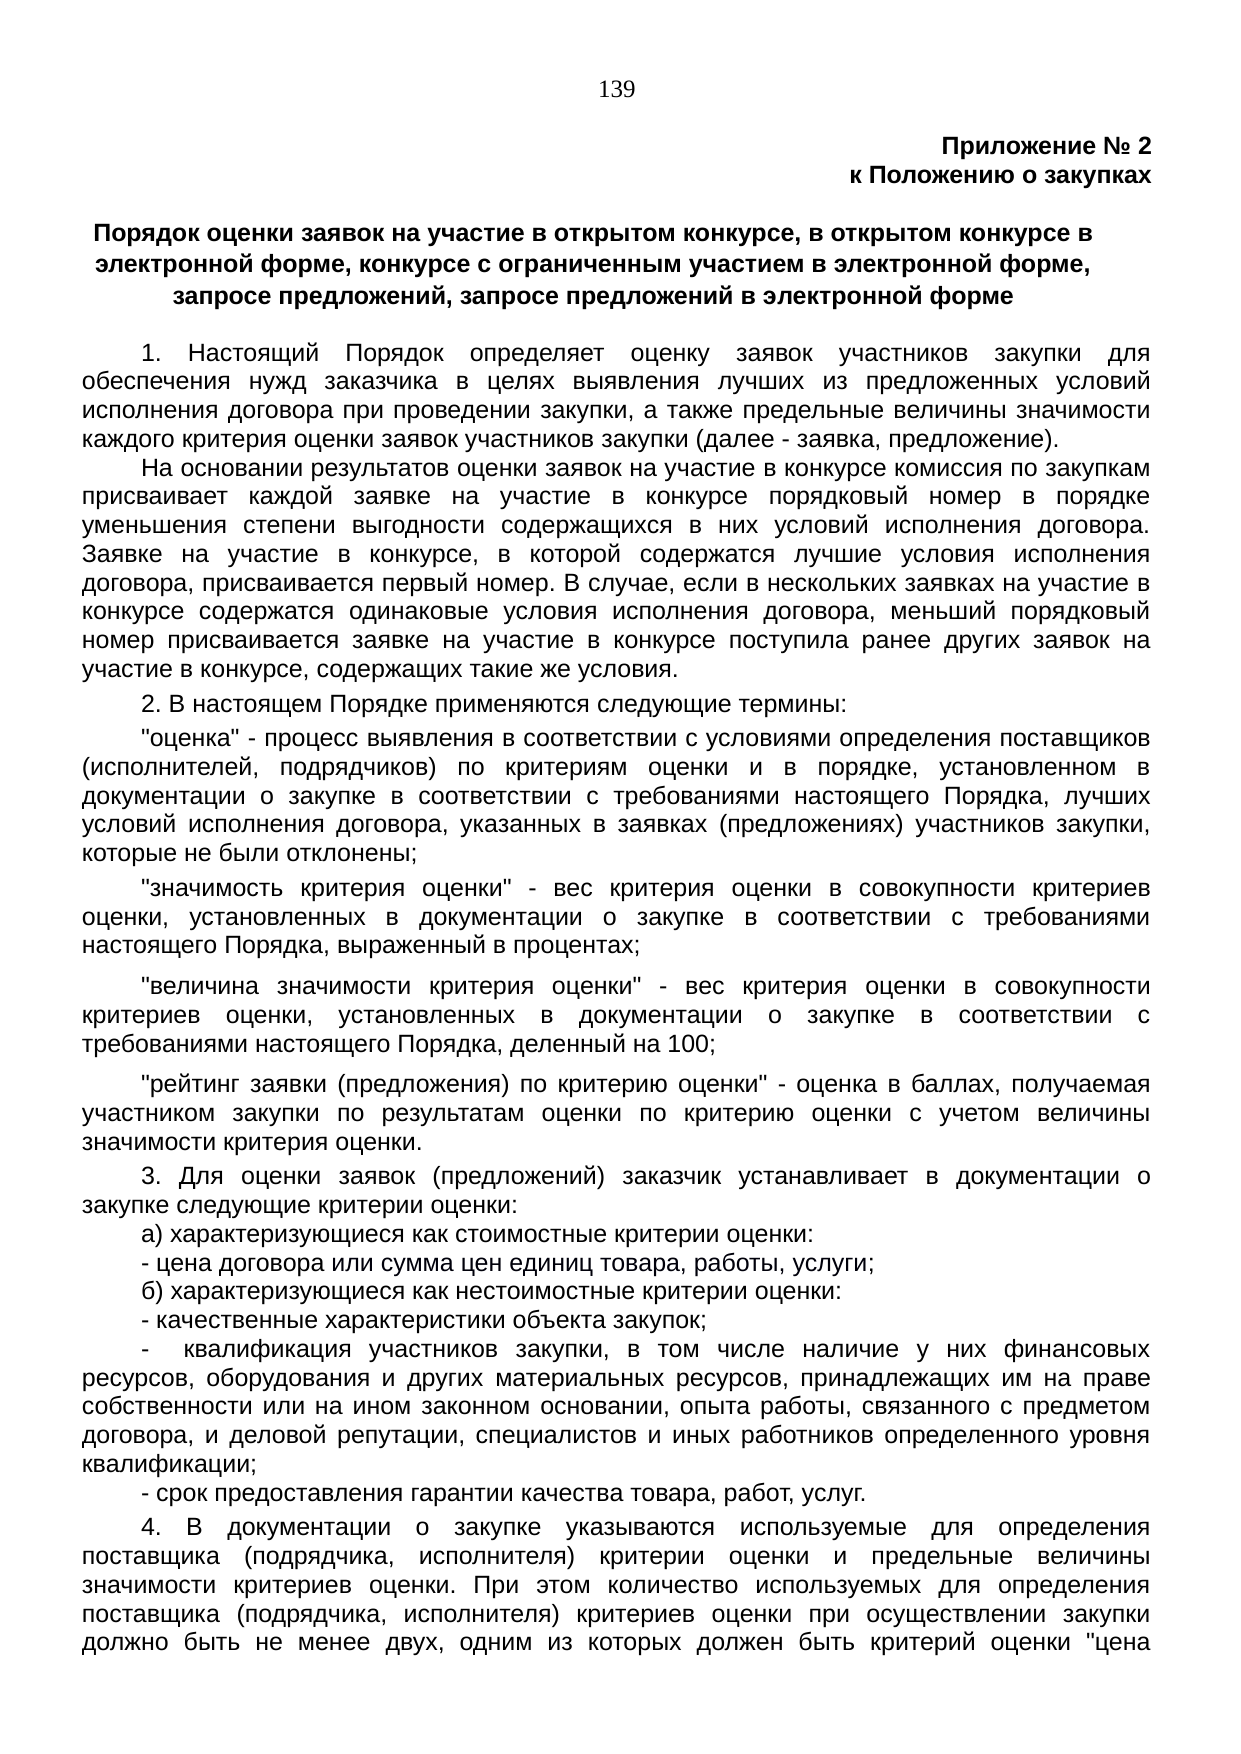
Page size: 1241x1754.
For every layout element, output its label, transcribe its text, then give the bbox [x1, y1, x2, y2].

text "значимость критерия оценки" - вес критерия оценки в совокупности критериев оценки, установленных в документации о закупке в соответствии с требованиями настоящего Порядка, выраженный в процентах; [82, 873, 1152, 959]
text "величина значимости критерия оценки" - вес критерия оценки в совокупности критериев оценки, установленных в документации о закупке в соответствии с требованиями настоящего Порядка, деленный на 100; [82, 971, 1152, 1057]
text а) характеризующиеся как стоимостные критерии оценки: [82, 1219, 1152, 1248]
text Порядок оценки заявок на участие в открытом конкурсе, в открытом конкурсе в электронной форме, конкурсе с ограниченным участием в электронной форме, запросе предложений, запросе предложений в электронной форме [82, 217, 1104, 309]
text - срок предоставления гарантии качества товара, работ, услуг. [82, 1478, 1152, 1506]
text 4. В документации о закупке указываются используемые для определения поставщика (подрядчика, исполнителя) критерии оценки и предельные величины значимости критериев оценки. При этом количество используемых для определения поставщика (подрядчика, исполнителя) критериев оценки при осуществлении закупки должно быть не менее двух, одним из которых должен быть критерий оценки "цена [82, 1512, 1152, 1656]
text - цена договора или сумма цен единиц товара, работы, услуги; [82, 1248, 1152, 1276]
text 2. В настоящем Порядке применяются следующие термины: [82, 688, 1152, 717]
text "оценка" - процесс выявления в соответствии с условиями определения поставщиков (исполнителей, подрядчиков) по критериям оценки и в порядке, установленном в документации о закупке в соответствии с требованиями настоящего Порядка, лучших условий исполнения договора, указанных в заявках (предложениях) участников закупки, которые не были отклонены; [82, 723, 1152, 867]
text Приложение № 2 [82, 131, 1152, 160]
text "рейтинг заявки (предложения) по критерию оценки" - оценка в баллах, получаемая участником закупки по результатам оценки по критерию оценки с учетом величины значимости критерия оценки. [82, 1069, 1152, 1155]
text б) характеризующиеся как нестоимостные критерии оценки: [82, 1276, 1152, 1305]
text 3. Для оценки заявок (предложений) заказчик устанавливает в документации о закупке следующие критерии оценки: [82, 1161, 1152, 1219]
text - качественные характеристики объекта закупок; [82, 1305, 1152, 1334]
text к Положению о закупках [82, 160, 1152, 189]
text - квалификация участников закупки, в том числе наличие у них финансовых ресурсов, оборудования и других материальных ресурсов, принадлежащих им на праве собственности или на ином законном основании, опыта работы, связанного с предметом договора, и деловой репутации, специалистов и иных работников определенного уровня квалификации; [82, 1334, 1152, 1478]
subtitle 1. Настоящий Порядок определяет оценку заявок участников закупки для обеспечения нужд заказчика в целях выявления лучших из предложенных условий исполнения договора при проведении закупки, а также предельные величины значимости каждого критерия оценки заявок участников закупки (далее - заявка, предложение). [82, 338, 1152, 453]
text На основании результатов оценки заявок на участие в конкурсе комиссия по закупкам присваивает каждой заявке на участие в конкурсе порядковый номер в порядке уменьшения степени выгодности содержащихся в них условий исполнения договора. Заявке на участие в конкурсе, в которой содержатся лучшие условия исполнения договора, присваивается первый номер. В случае, если в нескольких заявках на участие в конкурсе содержатся одинаковые условия исполнения договора, меньший порядковый номер присваивается заявке на участие в конкурсе поступила ранее других заявок на участие в конкурсе, содержащих такие же условия. [82, 453, 1152, 683]
